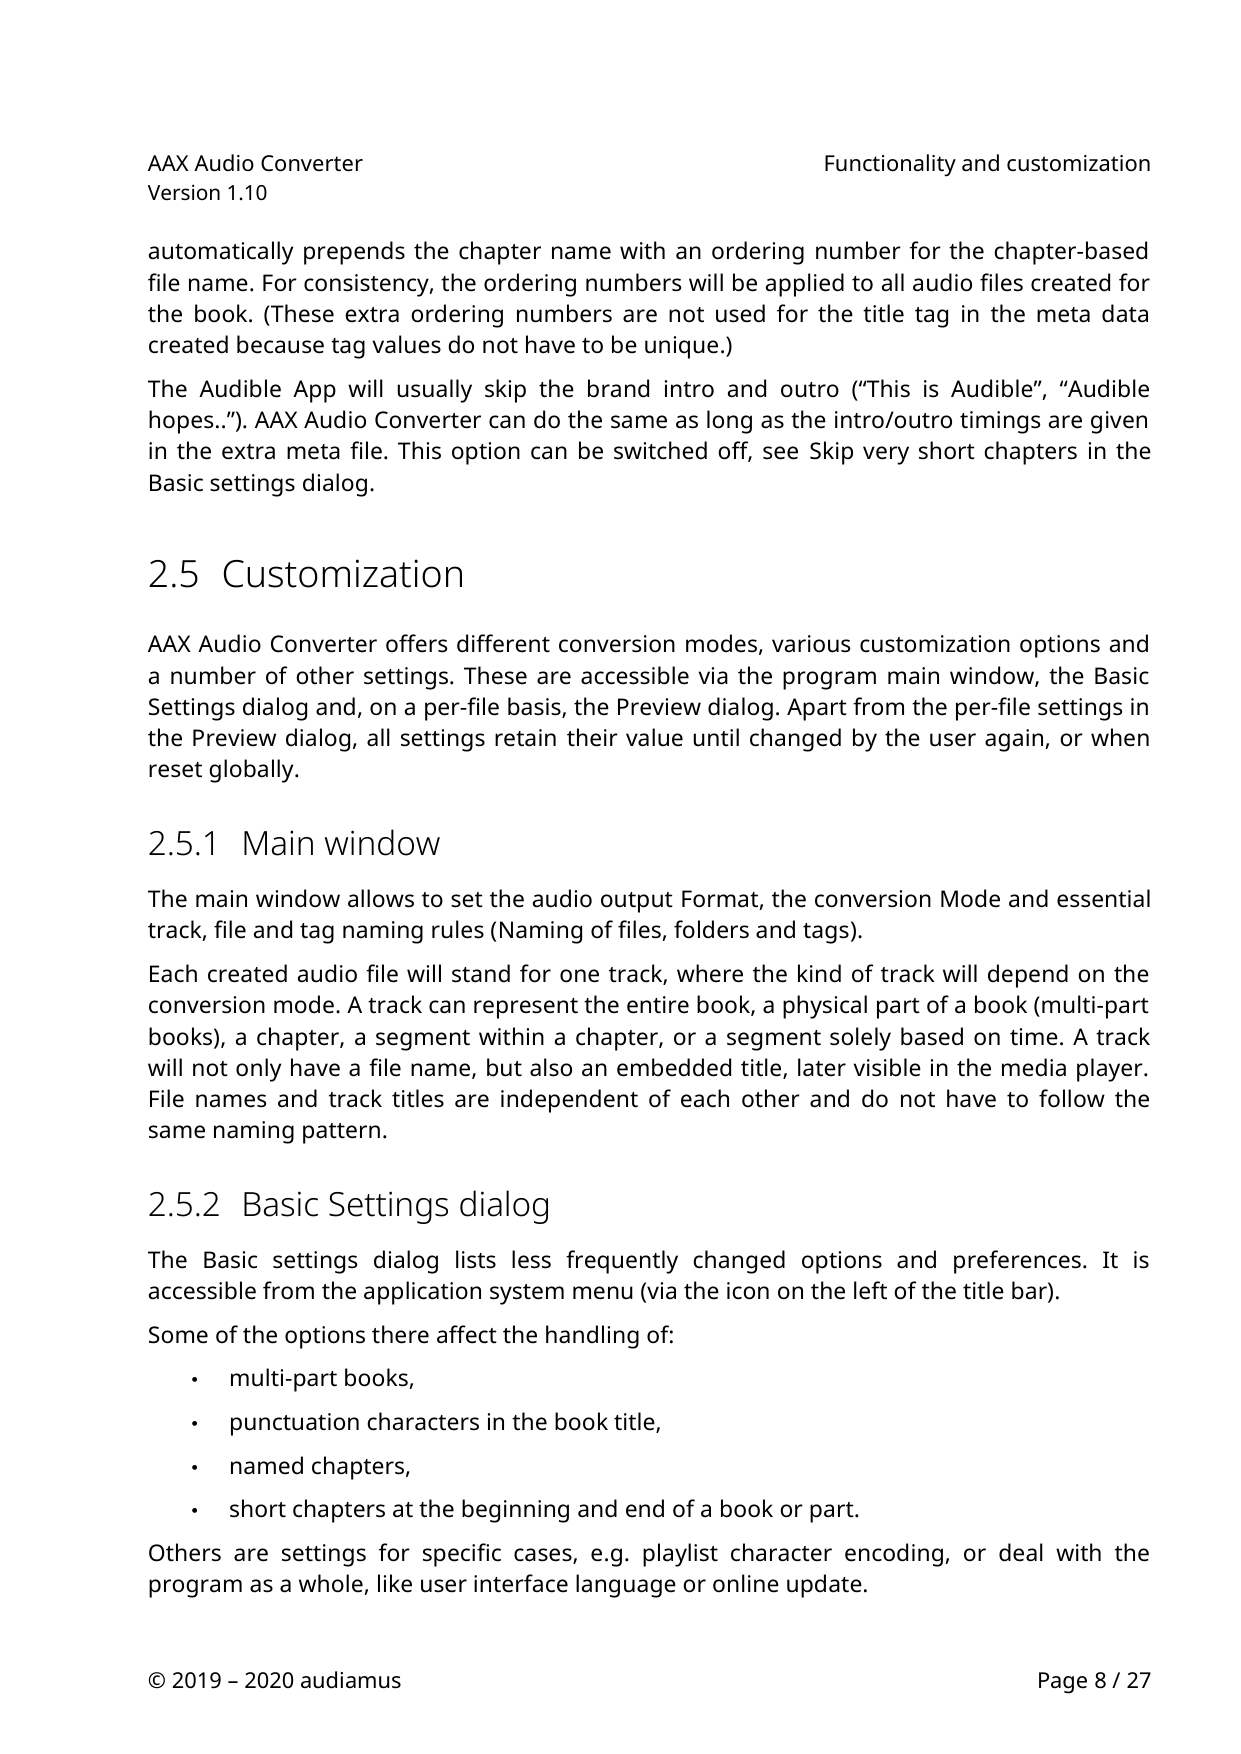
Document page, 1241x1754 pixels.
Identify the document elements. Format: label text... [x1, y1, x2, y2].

text The Basic settings dialog lists less frequently changed options and preferences. It is accessible from the application system menu (via the icon on the left of the title bar). [148, 1244, 1152, 1306]
list multi-part books, [191, 1362, 1152, 1393]
list short chapters at the beginning and end of a book or part. [191, 1493, 1152, 1524]
text The Audible App will usually skip the brand intro and outro (“This is Audible”, “Audible hopes..”). AAX Audio Converter can do the same as long as the intro/outro timings are given in the extra meta file. This option can be switched off, see Skip very short chapters in the Basic settings dialog. [148, 373, 1152, 498]
text Some of the options there affect the handling of: [148, 1319, 1152, 1350]
list named chapters, [191, 1449, 1152, 1481]
text The main window allows to set the audio output Format, the conversion Mode and essential track, file and tag naming rules (Naming of files, folders and tags). [148, 883, 1152, 946]
text Others are settings for specific cases, e.g. playlist character encoding, or deal with the program as a whole, like user interface language or online update. [148, 1537, 1152, 1599]
subtitle Main window [148, 820, 1152, 865]
text automatically prepends the chapter name with an ordering number for the chapter-based file name. For consistency, the ordering numbers will be applied to all audio files created for the book. (These extra ordering numbers are not used for the title tag in the meta data created because tag values do not have to be unique.) [148, 235, 1152, 360]
text Each created audio file will stand for one track, where the kind of track will depend on the conversion mode. A track can represent the entire book, a physical part of a book (multi-part books), a chapter, a segment within a chapter, or a segment solely based on time. A track will not only have a file name, but also an embedded title, later visible in the media player. File names and track titles are independent of each other and do not have to follow the same naming pattern. [148, 958, 1152, 1145]
subtitle Customization [148, 548, 1152, 599]
list punctuation characters in the book title, [191, 1406, 1152, 1437]
subtitle Basic Settings dialog [148, 1181, 1152, 1226]
text AAX Audio Converter offers different conversion modes, various customization options and a number of other settings. These are accessible via the program main window, the Basic Settings dialog and, on a per-file basis, the Preview dialog. Apart from the per-file settings in the Preview dialog, all settings retain their value until changed by the user again, or when reset globally. [148, 628, 1152, 785]
